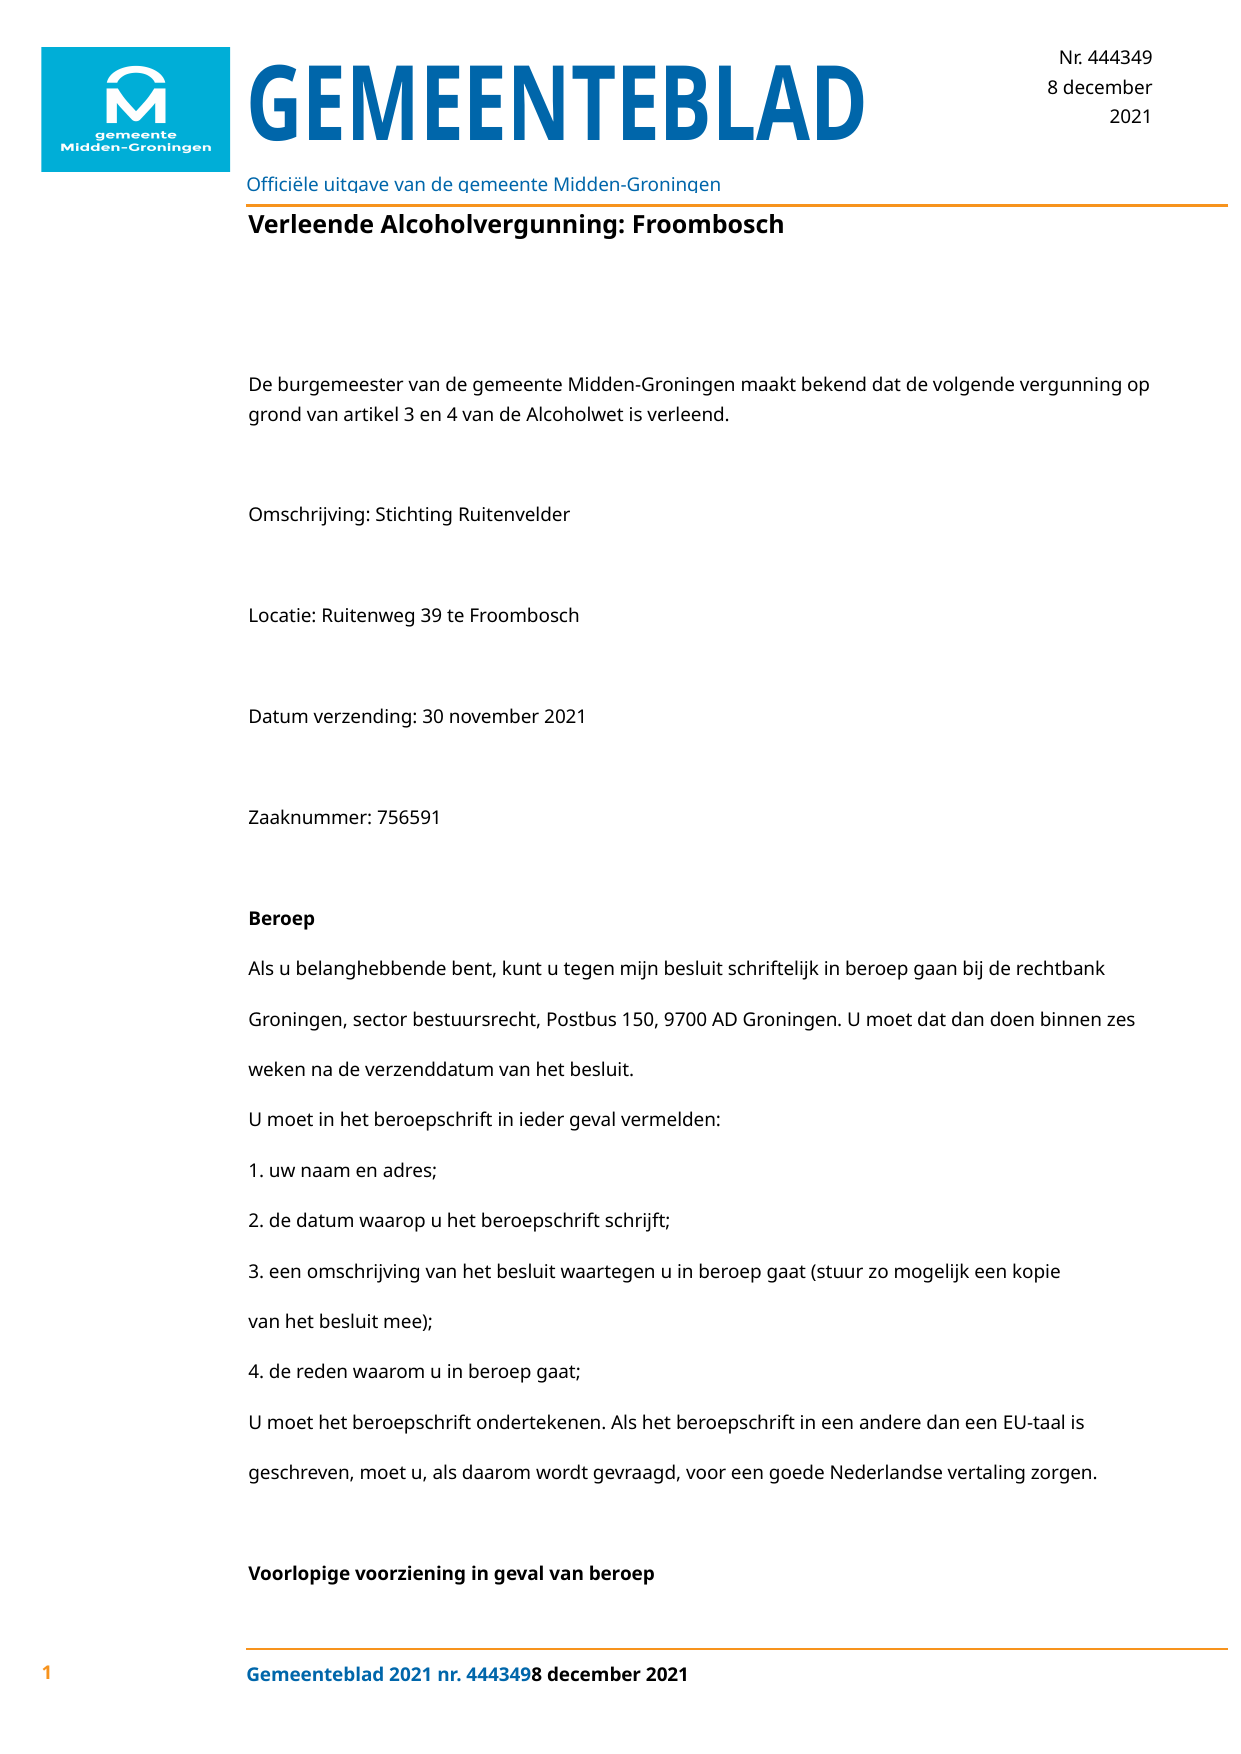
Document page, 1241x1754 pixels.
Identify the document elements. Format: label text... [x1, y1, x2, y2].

text Verleende Alcoholvergunning: Froombosch [248, 207, 1152, 241]
text weken na de verzenddatum van het besluit. [248, 1056, 1152, 1082]
text 4. de reden waarom u in beroep gaat; [248, 1359, 1152, 1384]
text U moet in het beroepschrift in ieder geval vermelden: [248, 1107, 1152, 1132]
picture [108, 66, 164, 82]
text Groningen, sector bestuursrecht, Postbus 150, 9700 AD Groningen. U moet dat dan doen binnen zes [248, 1006, 1152, 1031]
text Voorlopige voorziening in geval van beroep [248, 1560, 1152, 1586]
text Datum verzending: 30 november 2021 [248, 703, 1152, 729]
text U moet het beroepschrift ondertekenen. Als het beroepschrift in een andere dan een EU-taal is [248, 1409, 1152, 1435]
picture [107, 89, 165, 122]
text Omschrijving: Stichting Ruitenvelder [248, 502, 1152, 527]
text Beroep [248, 905, 1152, 931]
text Locatie: Ruitenweg 39 te Froombosch [248, 602, 1152, 628]
picture [184, 146, 190, 153]
text geschreven, moet u, als daarom wordt gevraagd, voor een goede Nederlandse vertaling zorgen. [248, 1459, 1152, 1485]
text 2. de datum waarop u het beroepschrift schrijft; [248, 1207, 1152, 1233]
text De burgemeester van de gemeente Midden-Groningen maakt bekend dat de volgende vergunning op grond van artikel 3 en 4 van de Alcoholwet is verleend. [248, 371, 1152, 426]
text Als u belanghebbende bent, kunt u tegen mijn besluit schriftelijk in beroep gaan bij de rechtbank [248, 955, 1152, 981]
text van het besluit mee); [248, 1308, 1152, 1334]
text Zaaknummer: 756591 [248, 804, 1152, 830]
text 3. een omschrijving van het besluit waartegen u in beroep gaat (stuur zo mogelijk een kopie [248, 1258, 1152, 1283]
text 1. uw naam en adres; [248, 1157, 1152, 1183]
